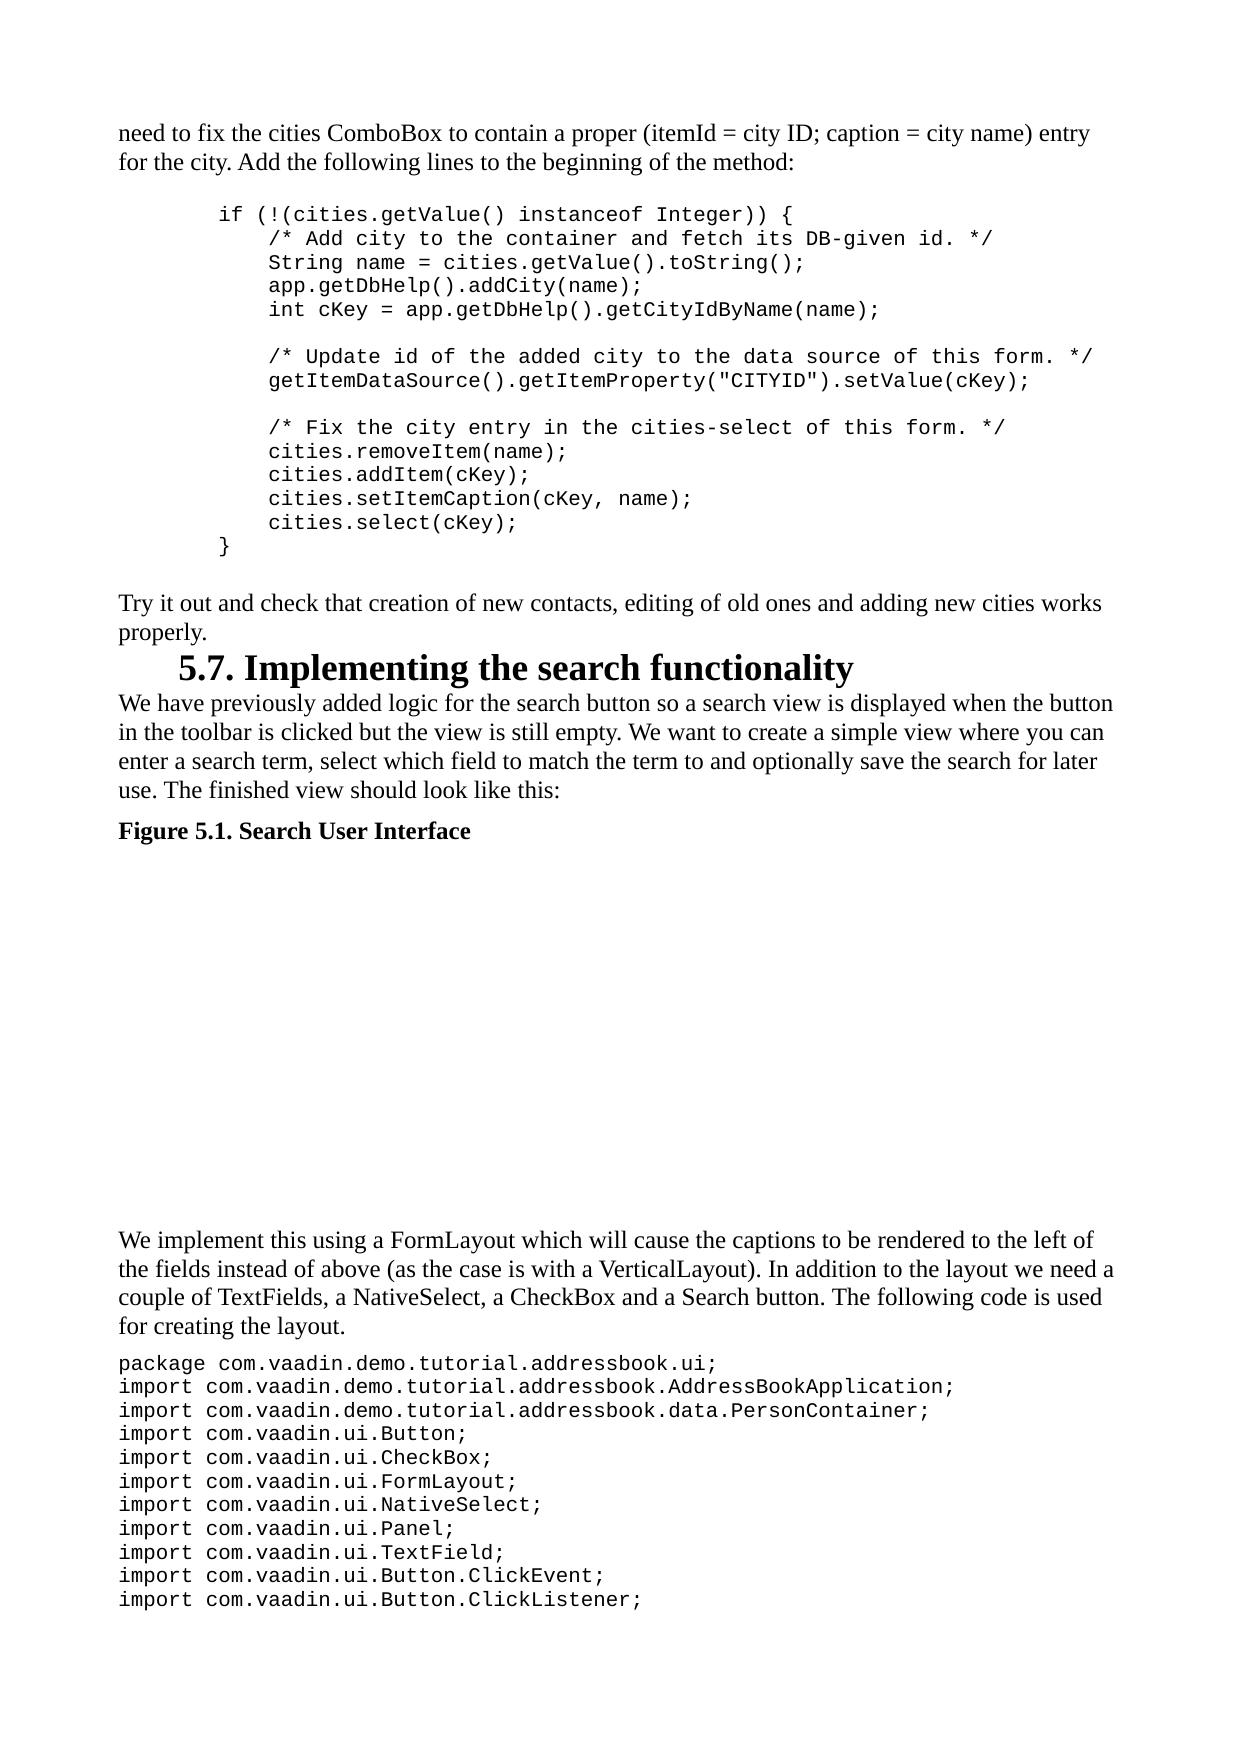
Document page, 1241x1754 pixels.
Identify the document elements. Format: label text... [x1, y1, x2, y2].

text cities.setItemCaption(cKey, name); [118, 488, 1122, 512]
subtitle 5.7. Implementing the search functionality [118, 645, 1122, 688]
text Figure 5.1. Search User Interface [118, 816, 1122, 845]
text need to fix the cities ComboBox to contain a proper (itemId = city ID; caption = city name) entry for the city. Add the following lines to the beginning of the method: [118, 118, 1122, 176]
text import com.vaadin.ui.Button.ClickEvent; [118, 1565, 1122, 1589]
text app.getDbHelp().addCity(name); [118, 275, 1122, 299]
text String name = cities.getValue().toString(); [118, 252, 1122, 275]
text We have previously added logic for the search button so a search view is displayed when the button in the toolbar is clicked but the view is still empty. We want to create a simple view where you can enter a search term, select which field to match the term to and optionally save the search for later use. The finished view should look like this: [118, 688, 1122, 803]
text import com.vaadin.ui.Panel; [118, 1518, 1122, 1542]
text cities.select(cKey); [118, 512, 1122, 535]
text /* Fix the city entry in the cities-select of this form. */ [118, 417, 1122, 441]
text } [118, 535, 1122, 559]
text int cKey = app.getDbHelp().getCityIdByName(name); [118, 299, 1122, 323]
text package com.vaadin.demo.tutorial.addressbook.ui; [118, 1352, 1122, 1376]
text import com.vaadin.ui.FormLayout; [118, 1471, 1122, 1494]
text cities.removeItem(name); [118, 441, 1122, 464]
text /* Add city to the container and fetch its DB-given id. */ [118, 228, 1122, 252]
text import com.vaadin.ui.CheckBox; [118, 1447, 1122, 1471]
text import com.vaadin.ui.NativeSelect; [118, 1494, 1122, 1518]
text Try it out and check that creation of new contacts, editing of old ones and adding new cities works properly. [118, 588, 1122, 645]
text import com.vaadin.ui.TextField; [118, 1542, 1122, 1565]
text We implement this using a FormLayout which will cause the captions to be rendered to the left of the fields instead of above (as the case is with a VerticalLayout). In addition to the layout we need a couple of TextFields, a NativeSelect, a CheckBox and a Search button. The following code is used for creating the layout. [118, 1225, 1122, 1340]
text import com.vaadin.ui.Button; [118, 1423, 1122, 1447]
text if (!(cities.getValue() instanceof Integer)) { [118, 204, 1122, 228]
text /* Update id of the added city to the data source of this form. */ [118, 346, 1122, 370]
text cities.addItem(cKey); [118, 464, 1122, 488]
text import com.vaadin.ui.Button.ClickListener; [118, 1589, 1122, 1613]
text import com.vaadin.demo.tutorial.addressbook.AddressBookApplication; [118, 1376, 1122, 1400]
text getItemDataSource().getItemProperty("CITYID").setValue(cKey); [118, 370, 1122, 393]
text import com.vaadin.demo.tutorial.addressbook.data.PersonContainer; [118, 1400, 1122, 1423]
